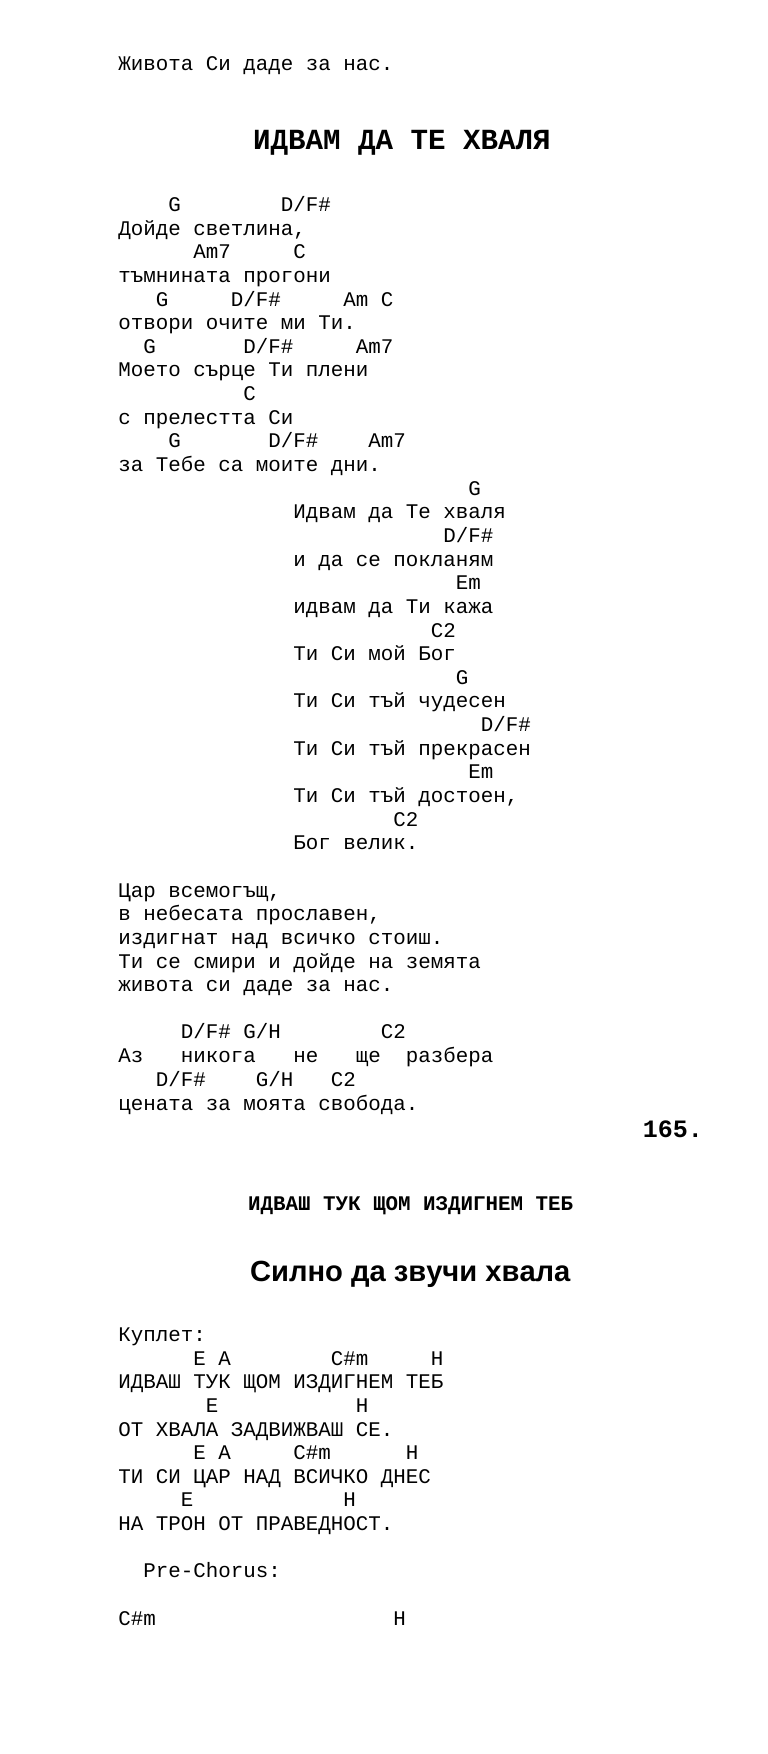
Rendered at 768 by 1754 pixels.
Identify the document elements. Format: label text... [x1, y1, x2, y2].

text Am7 C [118, 241, 702, 265]
text D/F# G/H C2 [118, 1022, 702, 1045]
text D/F# G/H C2 [118, 1069, 702, 1092]
text Pre-Chorus: [118, 1560, 702, 1584]
text тъмнината прогони [118, 265, 702, 288]
text Дойде светлина, [118, 218, 702, 241]
text цената за моята свобода. [118, 1092, 702, 1116]
text Ти се смири и дойде на земята [118, 951, 702, 974]
text живота си даде за нас. [118, 974, 702, 998]
text НА ТРОН ОТ ПРАВЕДНОСТ. [118, 1513, 702, 1537]
text ТИ СИ ЦАР НАД ВСИЧКО ДНЕС [118, 1466, 702, 1489]
text Живота Си даде за нас. [118, 52, 702, 76]
text Em [118, 572, 702, 596]
text Ти Си тъй достоен, [118, 785, 702, 809]
text Ти Си тъй чудесен [118, 691, 702, 714]
text идвам да Ти кажа [118, 596, 702, 619]
subtitle Силно да звучи хвала [118, 1254, 702, 1288]
text C2 [118, 619, 702, 643]
text E H [118, 1489, 702, 1513]
text Em [118, 761, 702, 785]
text в небесата прославен, [118, 903, 702, 927]
text Ти Си тъй прекрасен [118, 738, 702, 761]
text Ти Си мой Бог [118, 643, 702, 667]
text за Тебе са моите дни. [118, 454, 702, 478]
text отвори очите ми Ти. [118, 312, 702, 336]
text G D/F# Am7 [118, 336, 702, 359]
text E A C#m H [118, 1442, 702, 1466]
text C#m H [118, 1608, 702, 1631]
subtitle ИДВАШ ТУК ЩОМ ИЗДИГНЕМ ТЕБ [118, 1193, 702, 1217]
text Идвам да Те хваля [118, 501, 702, 525]
text ИДВАШ ТУК ЩОМ ИЗДИГНЕМ ТЕБ [118, 1371, 702, 1395]
text C [118, 383, 702, 407]
subtitle ИДВАМ ДА ТЕ ХВАЛЯ [118, 125, 702, 158]
text Моето сърце Ти плени [118, 359, 702, 383]
text G [118, 667, 702, 691]
text D/F# [118, 714, 702, 738]
text E H [118, 1395, 702, 1418]
text и да се покланям [118, 549, 702, 572]
text Цар всемогъщ, [118, 880, 702, 903]
text C2 [118, 809, 702, 832]
text с прелестта Си [118, 407, 702, 430]
text G D/F# [118, 194, 702, 218]
text G D/F# Am7 [118, 430, 702, 454]
text G [118, 478, 702, 501]
text E A C#m H [118, 1348, 702, 1371]
text издигнат над всичко стоиш. [118, 927, 702, 951]
text Бог велик. [118, 832, 702, 856]
text ОТ ХВАЛА ЗАДВИЖВАШ СЕ. [118, 1418, 702, 1442]
text Аз никога не ще разбера [118, 1045, 702, 1069]
text D/F# [118, 525, 702, 549]
text G D/F# Am C [118, 288, 702, 312]
text Куплет: [118, 1324, 702, 1348]
